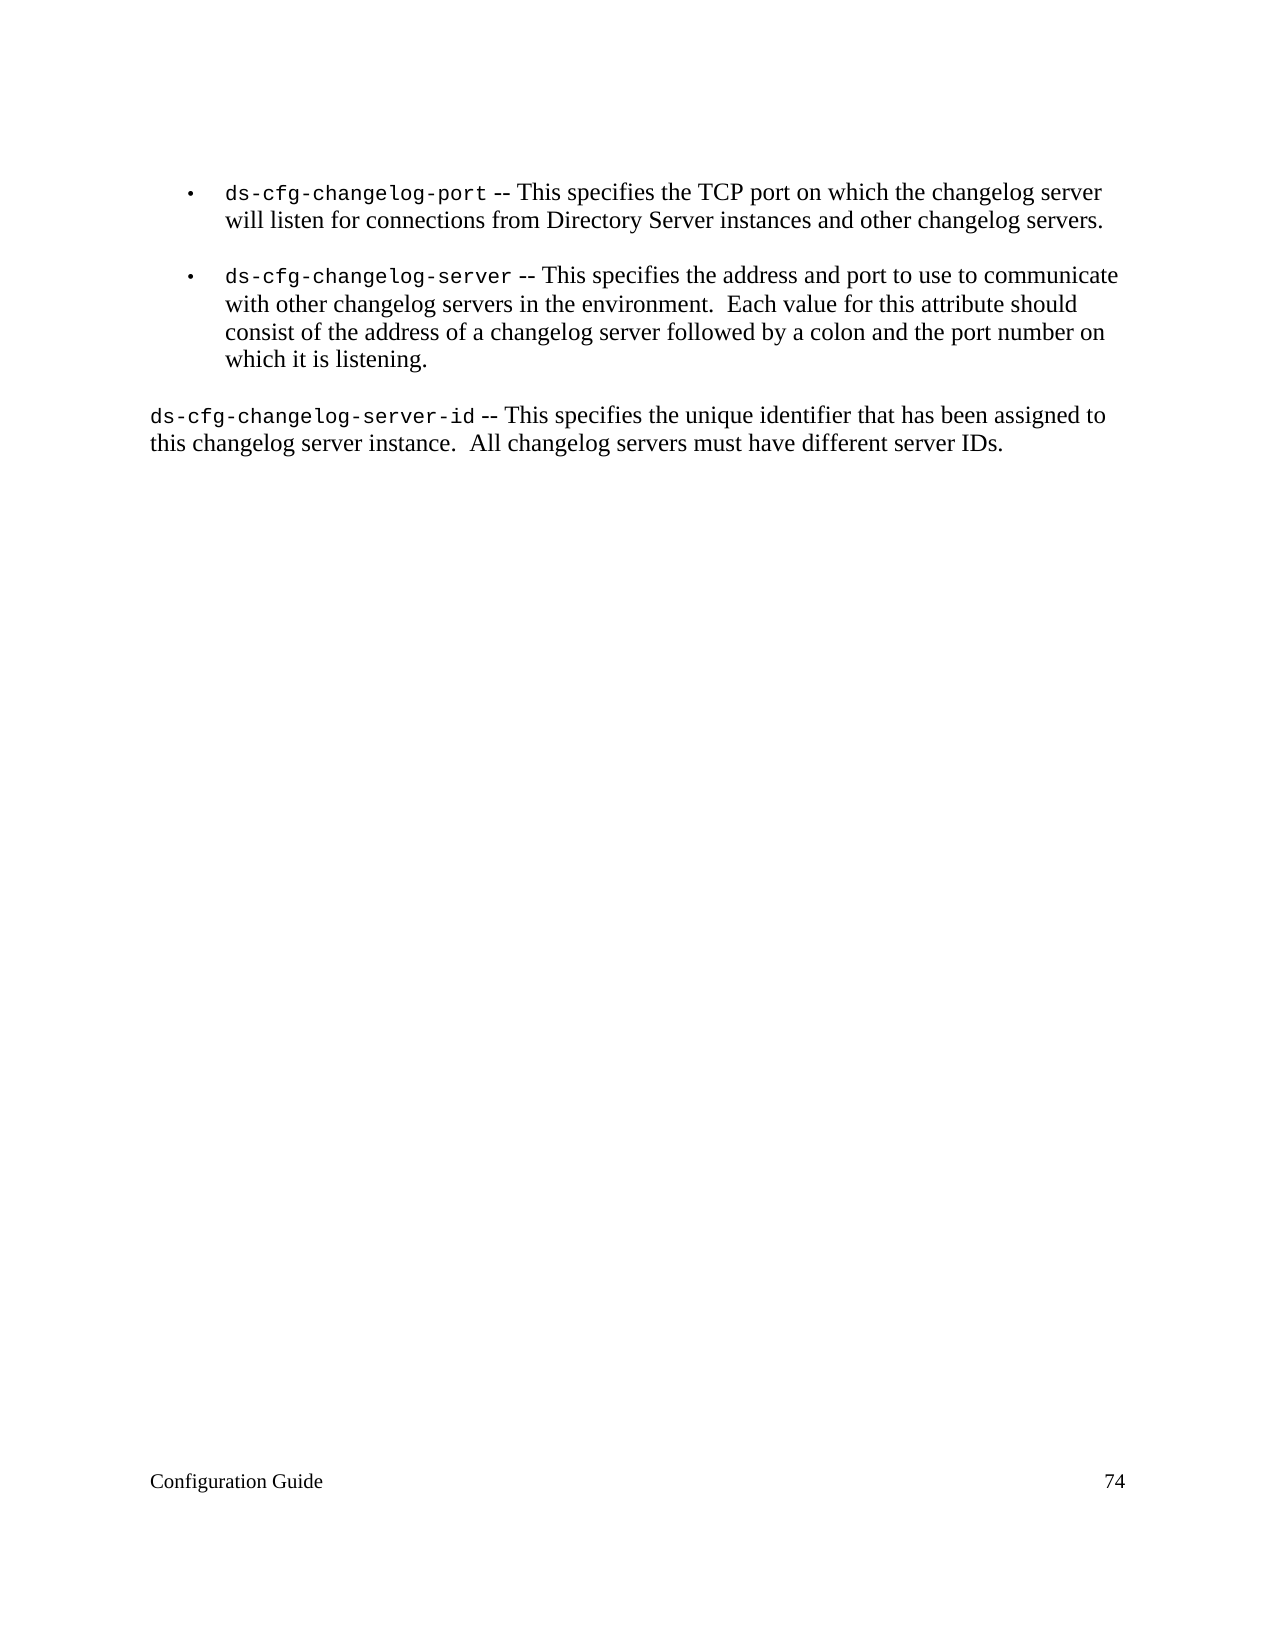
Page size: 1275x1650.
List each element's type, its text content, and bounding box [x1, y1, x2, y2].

list ds-cfg-changelog-port -- This specifies the TCP port on which the changelog server will listen for connections from Directory Server instances and other changelog servers. [187, 178, 1125, 234]
list ds-cfg-changelog-server -- This specifies the address and port to use to communicate with other changelog servers in the environment. Each value for this attribute should consist of the address of a changelog server followed by a colon and the port number on which it is listening. [187, 262, 1125, 373]
text ds-cfg-changelog-server-id -- This specifies the unique identifier that has been assigned to this changelog server instance. All changelog servers must have different server IDs. [150, 401, 1125, 457]
